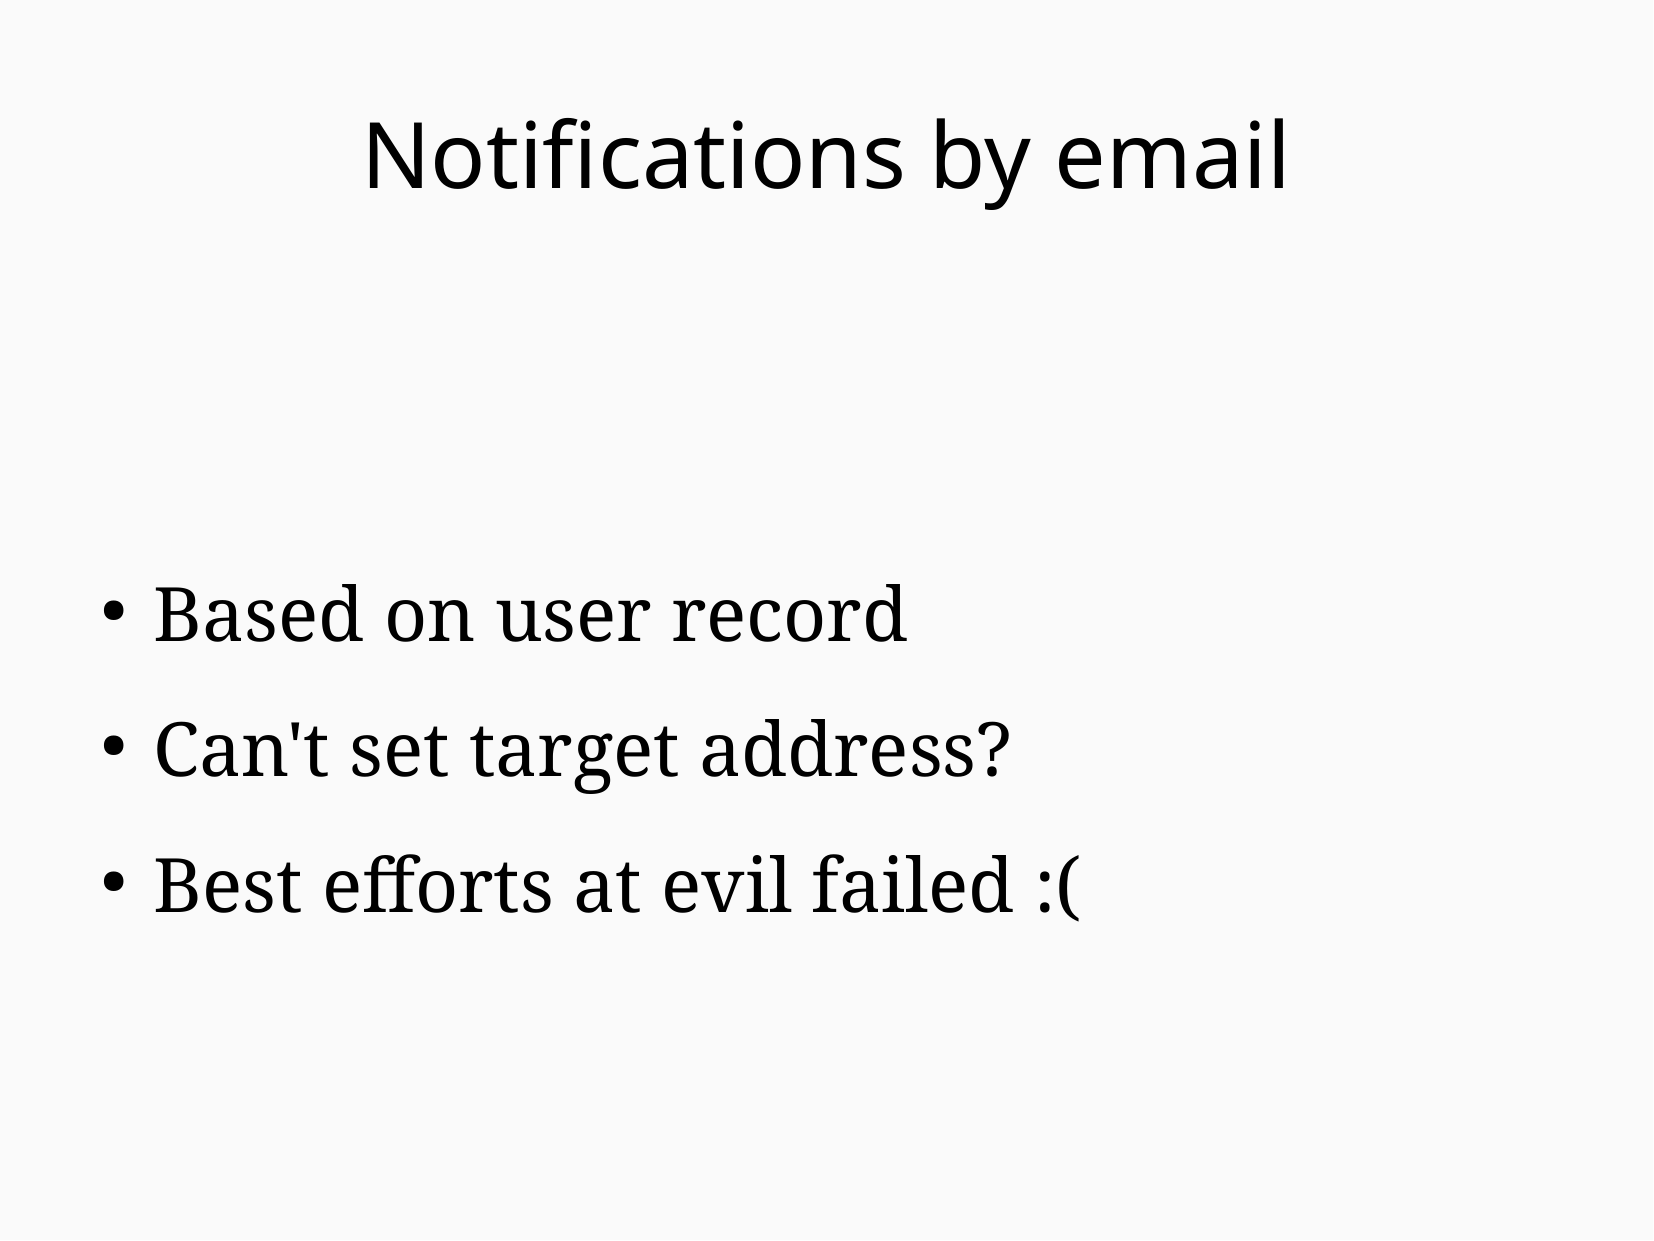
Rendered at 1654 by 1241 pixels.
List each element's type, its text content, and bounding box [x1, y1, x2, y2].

list Based on user record Can't set target address? Best efforts at evil failed :( [82, 290, 1571, 1010]
title Notifications by email [82, 49, 1571, 257]
